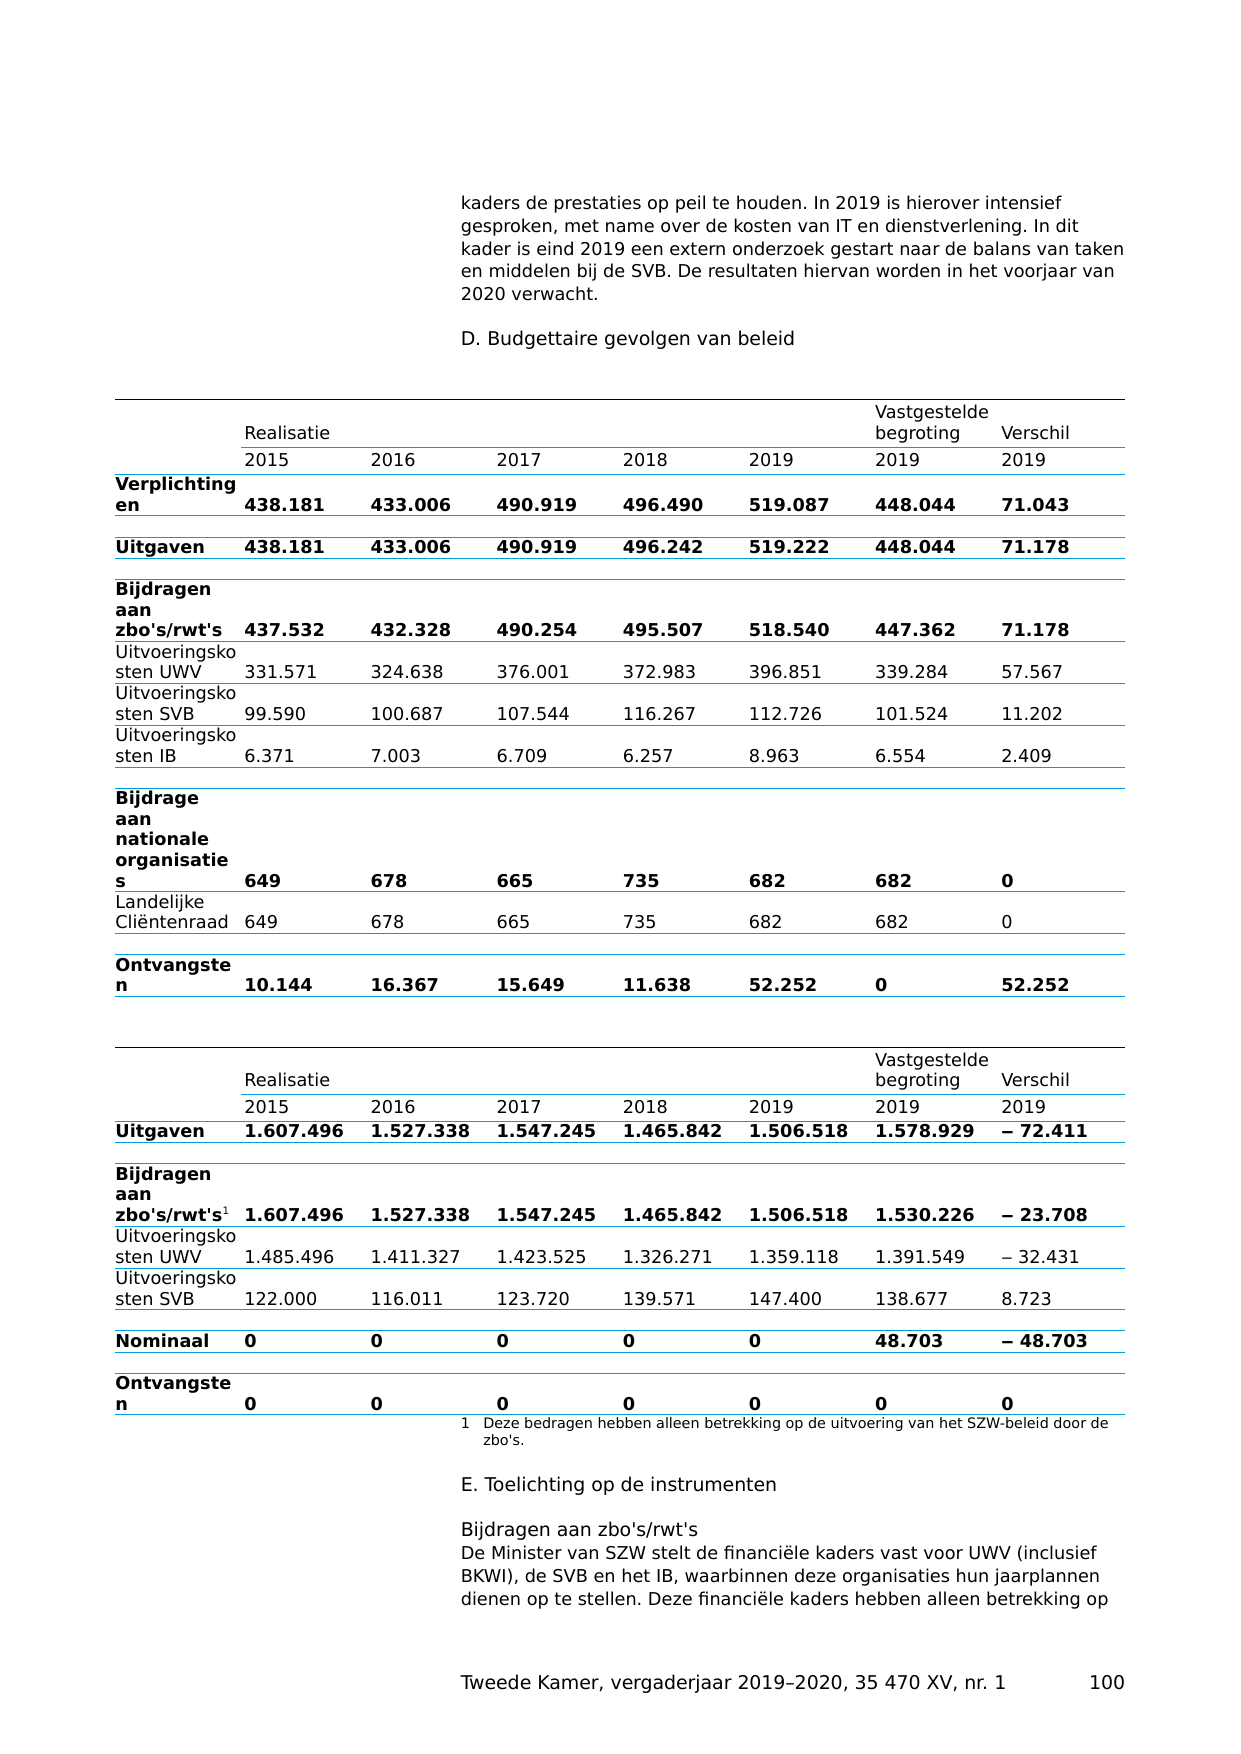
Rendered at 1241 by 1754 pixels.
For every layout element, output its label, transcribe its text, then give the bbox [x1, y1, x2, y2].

table_cell 147.400 [746, 1269, 872, 1309]
table_cell 1.465.842 [620, 1164, 746, 1226]
table_cell 8.723 [998, 1269, 1125, 1309]
table_cell 433.006 [368, 538, 493, 557]
table_cell 0 [746, 1374, 872, 1414]
table_cell 6.257 [620, 726, 746, 766]
table_cell 100.687 [368, 684, 493, 724]
table_cell [368, 516, 493, 536]
table_cell [115, 934, 241, 954]
table_header Tabel 76 Begrotingsgefinancierde uitgaven en ontvangsten artikel 11 (bedragen x € 1.000) [115, 374, 1125, 399]
table_cell 1.578.929 [872, 1122, 998, 1142]
table_cell Nominaal [115, 1331, 241, 1351]
table_cell [115, 1310, 241, 1330]
table_cell [241, 1310, 367, 1330]
table_cell 678 [368, 892, 493, 933]
table_cell [494, 1143, 620, 1163]
table_cell 7.003 [368, 726, 493, 766]
table_cell Bijdrage aan nationale organisaties [115, 789, 241, 891]
table_cell [368, 1143, 493, 1163]
table_cell 71.178 [998, 538, 1125, 557]
table_cell 490.919 [494, 538, 620, 557]
table_cell 116.267 [620, 684, 746, 724]
table_cell Realisatie [241, 400, 872, 446]
table_cell 396.851 [746, 642, 872, 683]
table_cell [746, 1143, 872, 1163]
table_cell 1.506.518 [746, 1122, 872, 1142]
table_cell 438.181 [241, 475, 367, 515]
table_cell [746, 1310, 872, 1330]
table_cell [494, 1310, 620, 1330]
table_cell [620, 1353, 746, 1373]
table_cell [620, 1310, 746, 1330]
table_cell 122.000 [241, 1269, 367, 1309]
table_cell Ontvangsten [115, 1374, 241, 1414]
table_cell 0 [494, 1331, 620, 1351]
table_cell [494, 1353, 620, 1373]
table_cell 682 [872, 892, 998, 933]
table_cell [746, 559, 872, 579]
table_cell 372.983 [620, 642, 746, 683]
table_cell Verschil [998, 1048, 1125, 1094]
table_cell 1.527.338 [368, 1122, 493, 1142]
table_cell [620, 516, 746, 536]
table_cell 6.709 [494, 726, 620, 766]
table_cell [746, 934, 872, 954]
table_cell 116.011 [368, 1269, 493, 1309]
table_cell 496.242 [620, 538, 746, 557]
table_cell 2019 [998, 1095, 1125, 1121]
table_cell 0 [872, 1374, 998, 1414]
table_cell [872, 559, 998, 579]
table_cell [746, 1353, 872, 1373]
table_cell 6.371 [241, 726, 367, 766]
table_cell 0 [368, 1374, 493, 1414]
table_cell 0 [368, 1331, 493, 1351]
table_cell 0 [998, 892, 1125, 933]
table_cell [998, 1143, 1125, 1163]
table_cell 0 [872, 955, 998, 996]
table_cell 665 [494, 892, 620, 933]
table_cell 1.326.271 [620, 1227, 746, 1267]
table_cell Vastgestelde begroting [872, 1048, 998, 1094]
table_cell [872, 1353, 998, 1373]
table_cell [115, 1048, 241, 1121]
table_cell ‒ 72.411 [998, 1122, 1125, 1142]
table_cell 682 [746, 892, 872, 933]
table_cell 1.547.245 [494, 1122, 620, 1142]
text kaders de prestaties op peil te houden. In 2019 is hierover intensief gesproken, met name over de kosten van IT en dienstverlening. In dit kader is eind 2019 een extern onderzoek gestart naar de balans van taken en middelen bij de SVB. De resultaten hiervan worden in het voorjaar van 2020 verwacht. [461, 191, 1125, 305]
table_cell 649 [241, 892, 367, 933]
table_cell 735 [620, 892, 746, 933]
table_cell 448.044 [872, 475, 998, 515]
table_cell 1.423.525 [494, 1227, 620, 1267]
table_cell 331.571 [241, 642, 367, 683]
table_cell 2015 [241, 448, 367, 473]
table_cell Ontvangsten [115, 955, 241, 996]
table_cell 1.465.842 [620, 1122, 746, 1142]
table_cell [368, 1353, 493, 1373]
table_cell 0 [620, 1331, 746, 1351]
table_cell 1.506.518 [746, 1164, 872, 1226]
table_cell 0 [998, 1374, 1125, 1414]
table_cell 2019 [746, 1095, 872, 1121]
table_cell [494, 559, 620, 579]
table_cell 0 [241, 1331, 367, 1351]
table_cell [115, 768, 241, 787]
table_cell 1.530.226 [872, 1164, 998, 1226]
table_cell 71.178 [998, 580, 1125, 641]
table_cell 8.963 [746, 726, 872, 766]
table_cell [241, 516, 367, 536]
table_cell [241, 1143, 367, 1163]
table_cell 2019 [872, 448, 998, 473]
table_cell [872, 768, 998, 787]
table_cell Uitvoeringskosten SVB [115, 684, 241, 724]
table_cell Vastgestelde begroting [872, 400, 998, 446]
table_cell Uitvoeringskosten UWV [115, 1227, 241, 1267]
table_cell 48.703 [872, 1331, 998, 1351]
table_cell [494, 516, 620, 536]
table_cell 2019 [746, 448, 872, 473]
table_cell 665 [494, 789, 620, 891]
table_cell 649 [241, 789, 367, 891]
table_cell [998, 934, 1125, 954]
table_cell 2017 [494, 448, 620, 473]
table_cell 6.554 [872, 726, 998, 766]
table_cell 11.638 [620, 955, 746, 996]
table_cell 107.544 [494, 684, 620, 724]
table_cell 682 [746, 789, 872, 891]
table_cell 518.540 [746, 580, 872, 641]
table_cell ‒ 32.431 [998, 1227, 1125, 1267]
table_cell 519.087 [746, 475, 872, 515]
table_cell 123.720 [494, 1269, 620, 1309]
table_cell 0 [998, 789, 1125, 891]
table_cell 496.490 [620, 475, 746, 515]
table_cell 1.527.338 [368, 1164, 493, 1226]
table_cell Uitvoeringskosten UWV [115, 642, 241, 683]
table_cell 10.144 [241, 955, 367, 996]
table_cell [620, 1143, 746, 1163]
table_cell [368, 559, 493, 579]
table_cell Bijdragen aan zbo's/rwt's [115, 580, 241, 641]
table_cell 1.359.118 [746, 1227, 872, 1267]
table_cell 138.677 [872, 1269, 998, 1309]
table_cell [872, 516, 998, 536]
table_cell [494, 768, 620, 787]
table_cell Landelijke Cliëntenraad [115, 892, 241, 933]
table_cell 437.532 [241, 580, 367, 641]
table_cell Uitvoeringskosten IB [115, 726, 241, 766]
list Deze bedragen hebben alleen betrekking op de uitvoering van het SZW-beleid door de zbo's. [461, 1415, 1125, 1448]
table_cell 2018 [620, 448, 746, 473]
table_cell [241, 1353, 367, 1373]
table_cell [746, 516, 872, 536]
table_cell 678 [368, 789, 493, 891]
table_cell 2019 [998, 448, 1125, 473]
table_cell [998, 768, 1125, 787]
table_cell 433.006 [368, 475, 493, 515]
table_cell Uitgaven [115, 538, 241, 557]
table_cell [872, 934, 998, 954]
table_cell [998, 559, 1125, 579]
table_cell 448.044 [872, 538, 998, 557]
table_cell Uitgaven [115, 1122, 241, 1142]
table_cell 101.524 [872, 684, 998, 724]
title D. Budgettaire gevolgen van beleid [461, 328, 1125, 350]
table_cell [241, 768, 367, 787]
table_cell [115, 1353, 241, 1373]
table_cell 2015 [241, 1095, 367, 1121]
table_cell [241, 559, 367, 579]
table_cell 376.001 [494, 642, 620, 683]
table_cell Bijdragen aan zbo's/rwt's1 [115, 1164, 241, 1226]
table_cell 2.409 [998, 726, 1125, 766]
table_cell [115, 1143, 241, 1163]
table_cell Realisatie [241, 1048, 872, 1094]
table_cell 339.284 [872, 642, 998, 683]
table_cell 0 [746, 1331, 872, 1351]
table_cell 735 [620, 789, 746, 891]
table_cell [998, 1310, 1125, 1330]
table_cell Verschil [998, 400, 1125, 446]
table_cell 495.507 [620, 580, 746, 641]
text De Minister van SZW stelt de financiële kaders vast voor UWV (inclusief BKWI), de SVB en het IB, waarbinnen deze organisaties hun jaarplannen dienen op te stellen. Deze financiële kaders hebben alleen betrekking op [461, 1541, 1125, 1610]
table_cell 2016 [368, 448, 493, 473]
table_cell 324.638 [368, 642, 493, 683]
table_cell 52.252 [746, 955, 872, 996]
table_cell [241, 934, 367, 954]
table_cell 52.252 [998, 955, 1125, 996]
table_cell Verplichtingen [115, 475, 241, 515]
table_cell [872, 1143, 998, 1163]
table_cell Uitvoeringskosten SVB [115, 1269, 241, 1309]
table_cell 2016 [368, 1095, 493, 1121]
table_cell 16.367 [368, 955, 493, 996]
table_cell [746, 768, 872, 787]
table_cell 0 [620, 1374, 746, 1414]
table_cell [368, 768, 493, 787]
table_cell 1.547.245 [494, 1164, 620, 1226]
table_cell 1.485.496 [241, 1227, 367, 1267]
table_cell 519.222 [746, 538, 872, 557]
title Bijdragen aan zbo's/rwt's [461, 1519, 1125, 1541]
table_cell 432.328 [368, 580, 493, 641]
table_cell 2017 [494, 1095, 620, 1121]
table_cell 2019 [872, 1095, 998, 1121]
table_cell 0 [494, 1374, 620, 1414]
table_cell [115, 559, 241, 579]
table_cell ‒ 48.703 [998, 1331, 1125, 1351]
table_cell 490.254 [494, 580, 620, 641]
table_cell [115, 516, 241, 536]
table_cell [998, 1353, 1125, 1373]
table_cell 438.181 [241, 538, 367, 557]
table_cell 682 [872, 789, 998, 891]
table_cell 0 [241, 1374, 367, 1414]
table_header Tabel 77 Premiegefinancierde uitgaven en ontvangsten artikel 11 (bedragen x € 1.000) [115, 1021, 1125, 1046]
table_cell [368, 934, 493, 954]
table_cell 15.649 [494, 955, 620, 996]
table_cell [872, 1310, 998, 1330]
table_cell 112.726 [746, 684, 872, 724]
table_cell 99.590 [241, 684, 367, 724]
table_cell ‒ 23.708 [998, 1164, 1125, 1226]
table_cell [368, 1310, 493, 1330]
table_cell [115, 400, 241, 473]
table_cell 1.411.327 [368, 1227, 493, 1267]
table_cell [494, 934, 620, 954]
table_cell 490.919 [494, 475, 620, 515]
table_cell 57.567 [998, 642, 1125, 683]
table_cell [620, 559, 746, 579]
table_cell [998, 516, 1125, 536]
table_cell 1.607.496 [241, 1122, 367, 1142]
table_cell 1.391.549 [872, 1227, 998, 1267]
table_cell 139.571 [620, 1269, 746, 1309]
table_cell 2018 [620, 1095, 746, 1121]
title E. Toelichting op de instrumenten [461, 1473, 1125, 1495]
table_cell [620, 934, 746, 954]
table_cell 11.202 [998, 684, 1125, 724]
table_cell [620, 768, 746, 787]
table_cell 447.362 [872, 580, 998, 641]
table_cell 1.607.496 [241, 1164, 367, 1226]
table_cell 71.043 [998, 475, 1125, 515]
